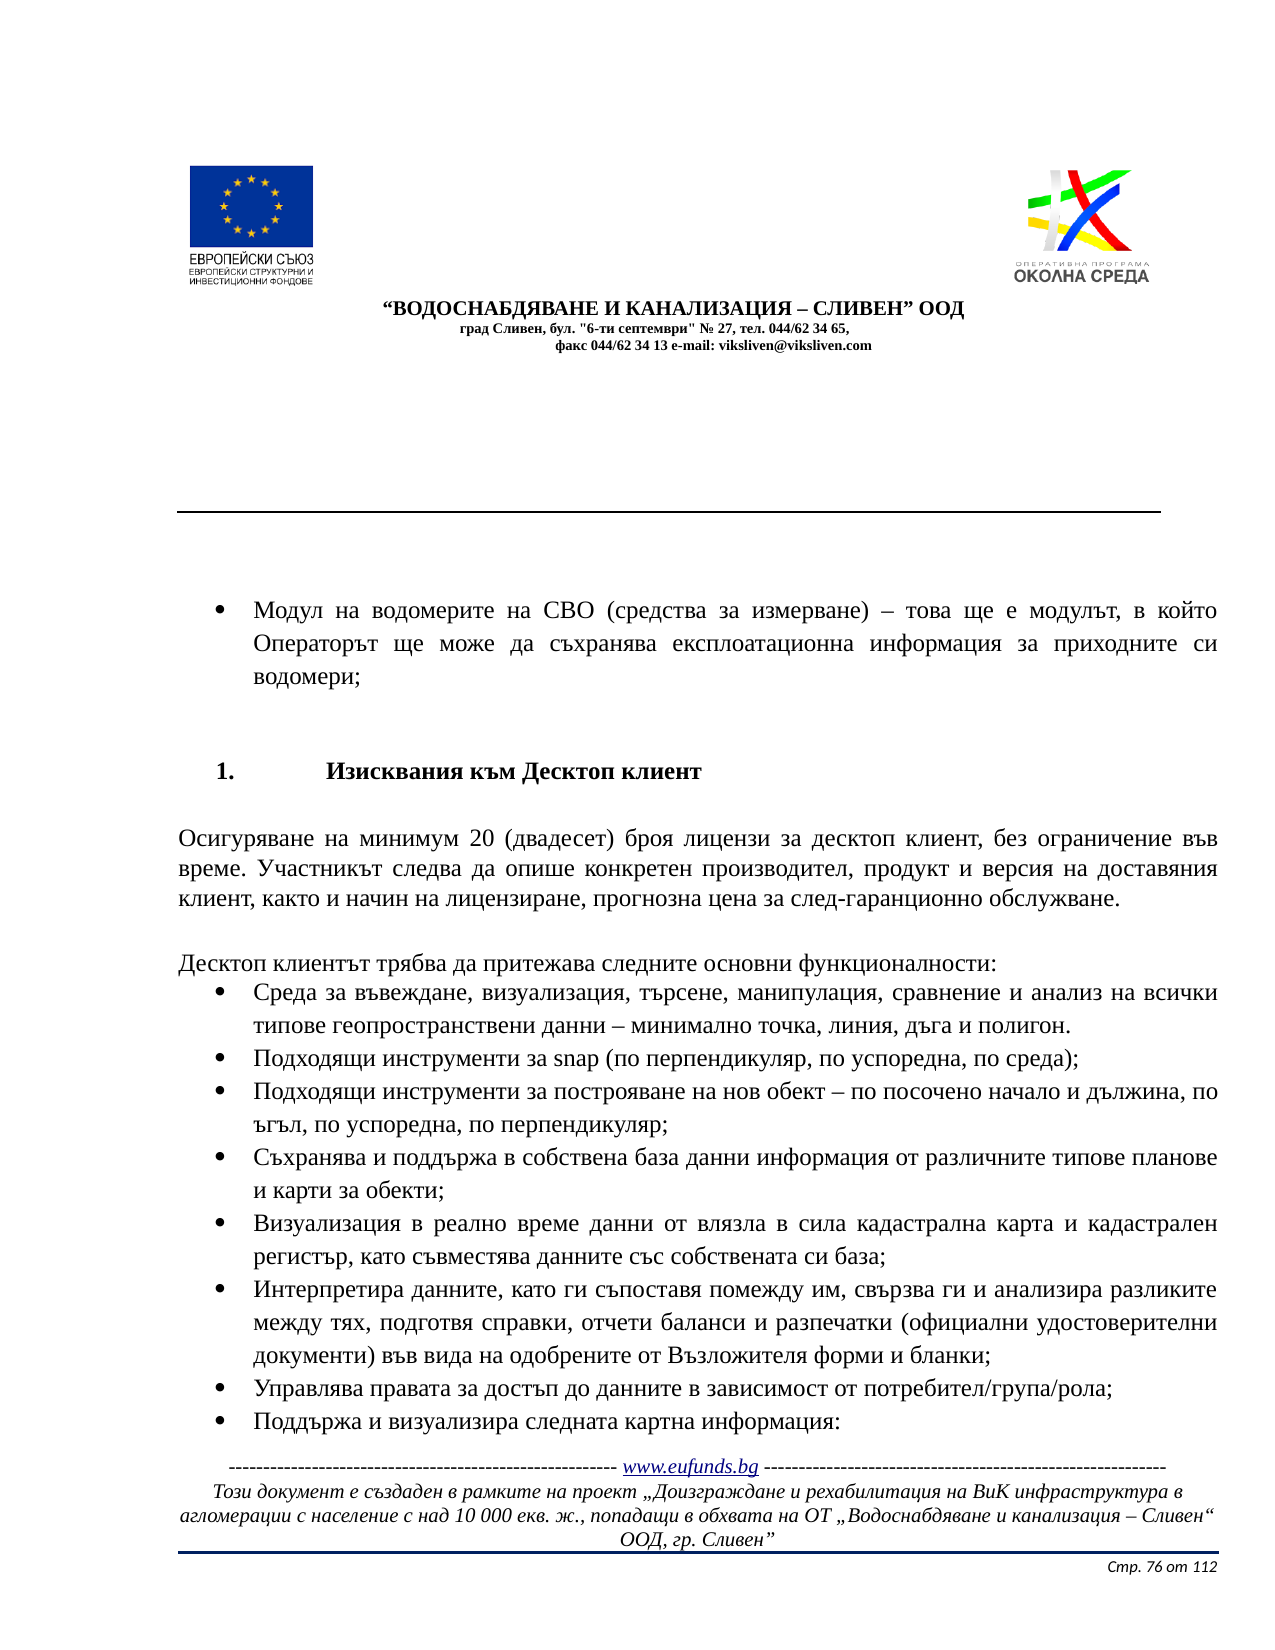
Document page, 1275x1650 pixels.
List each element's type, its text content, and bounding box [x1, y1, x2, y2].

list Управлява правата за достъп до данните в зависимост от потребител/група/рола; [216, 1373, 1219, 1402]
list Среда за въвеждане, визуализация, търсене, манипулация, сравнение и анализ на всички типове геопространствени данни – минимално точка, линия, дъга и полигон. [216, 977, 1219, 1039]
subtitle Изисквания към Десктоп клиент [216, 756, 1219, 785]
list Подходящи инструменти за snap (по перпендикуляр, по успоредна, по среда); [216, 1043, 1219, 1072]
list Съхранява и поддържа в собствена база данни информация от различните типове планове и карти за обекти; [216, 1142, 1219, 1204]
list Визуализация в реално време данни от влязла в сила кадастрална карта и кадастрален регистър, като съвместява данните със собствената си база; [216, 1208, 1219, 1270]
list Поддържа и визуализира следната картна информация: [216, 1406, 1219, 1435]
list Модул на водомерите на СВО (средства за измерване) – това ще е модулът, в който Операторът ще може да съхранява експлоатационна информация за приходните си водомери; [216, 595, 1219, 690]
text Десктоп клиентът трябва да притежава следните основни функционалности: [178, 948, 1219, 977]
list Интерпретира данните, като ги съпоставя помежду им, свързва ги и анализира разликите между тях, подготвя справки, отчети баланси и разпечатки (официални удостоверителни документи) във вида на одобрените от Възложителя форми и бланки; [216, 1274, 1219, 1369]
list Подходящи инструменти за построяване на нов обект – по посочено начало и дължина, по ъгъл, по успоредна, по перпендикуляр; [216, 1076, 1219, 1138]
text Осигуряване на минимум 20 (двадесет) броя лицензи за десктоп клиент, без ограничение във време. Участникът следва да опише конкретен производител, продукт и версия на доставяния клиент, както и начин на лицензиране, прогнозна цена за след-гаранционно обслужване. [178, 823, 1219, 911]
